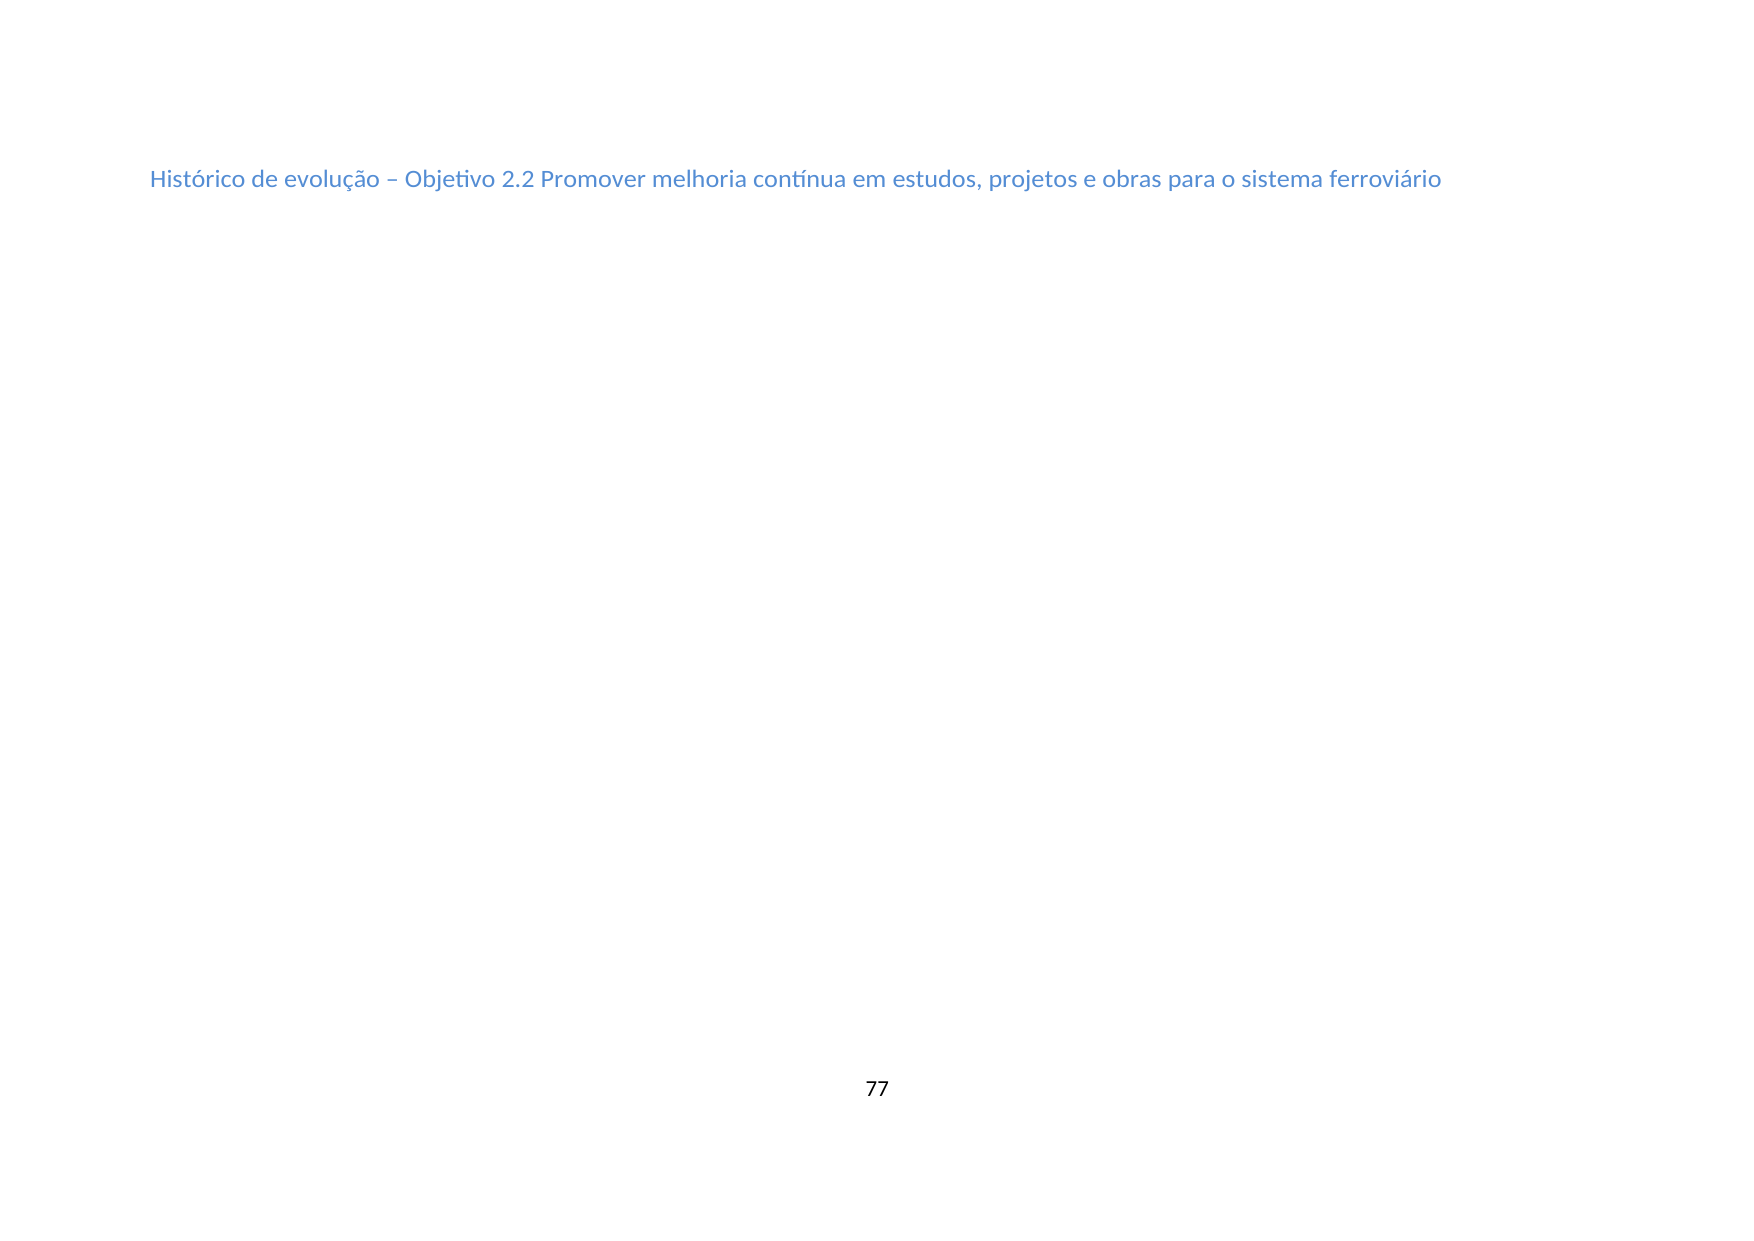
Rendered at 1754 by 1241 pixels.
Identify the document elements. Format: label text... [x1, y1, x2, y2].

subtitle Histórico de evolução – Objetivo 2.2 Promover melhoria contínua em estudos, projetos e obras para o sistema ferroviário [150, 163, 1473, 193]
